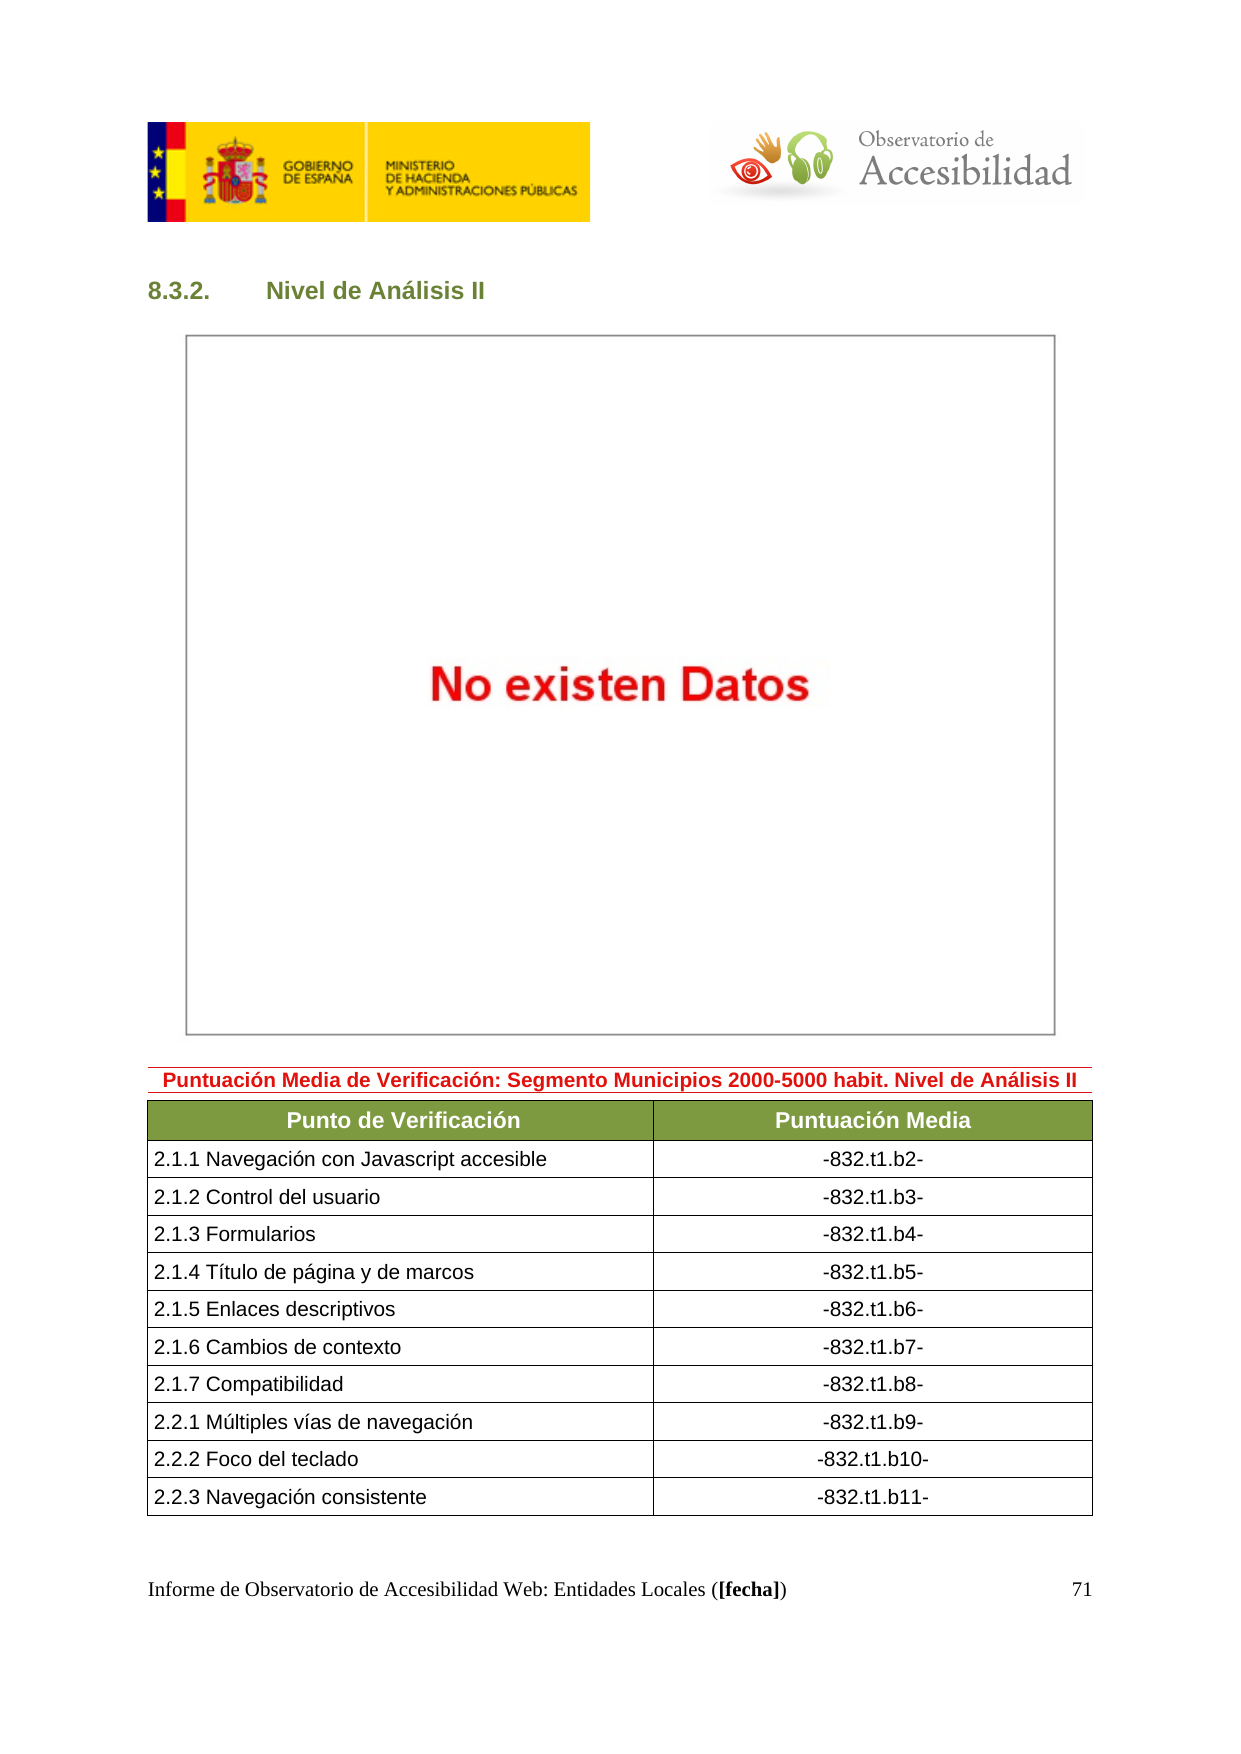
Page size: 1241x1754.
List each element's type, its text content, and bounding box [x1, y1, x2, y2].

picture [178, 332, 1062, 1042]
table_cell 2.1.5 Enlaces descriptivos [148, 1291, 653, 1327]
table_cell 2.2.2 Foco del teclado [148, 1441, 653, 1477]
table_cell 2.1.7 Compatibilidad [148, 1366, 653, 1402]
picture [147, 122, 591, 222]
table_cell -832.t1.b10- [654, 1441, 1092, 1477]
table_cell 2.1.4 Título de página y de marcos [148, 1253, 653, 1290]
table_cell -832.t1.b2- [654, 1141, 1092, 1177]
table_cell 2.1.2 Control del usuario [148, 1178, 653, 1215]
table_cell -832.t1.b5- [654, 1253, 1092, 1290]
table_cell -832.t1.b9- [654, 1403, 1092, 1440]
table_header Punto de Verificación [148, 1101, 653, 1140]
table_header Puntuación Media [654, 1101, 1092, 1140]
table_cell 2.1.3 Formularios [148, 1216, 653, 1252]
table_cell -832.t1.b3- [654, 1178, 1092, 1215]
table_cell 2.1.6 Cambios de contexto [148, 1328, 653, 1365]
table_cell 2.2.1 Múltiples vías de navegación [148, 1403, 653, 1440]
table_cell -832.t1.b8- [654, 1366, 1092, 1402]
table_cell -832.t1.b6- [654, 1291, 1092, 1327]
list Nivel de Análisis II [148, 276, 1092, 304]
table_cell -832.t1.b11- [654, 1478, 1092, 1515]
table_cell 2.2.3 Navegación consistente [148, 1478, 653, 1515]
table_cell -832.t1.b7- [654, 1328, 1092, 1365]
table_cell -832.t1.b4- [654, 1216, 1092, 1252]
table_cell 2.1.1 Navegación con Javascript accesible [148, 1141, 653, 1177]
picture [710, 122, 1086, 205]
text Puntuación Media de Verificación: Segmento Municipios 2000-5000 habit. Nivel de Análisis II [148, 1068, 1092, 1092]
